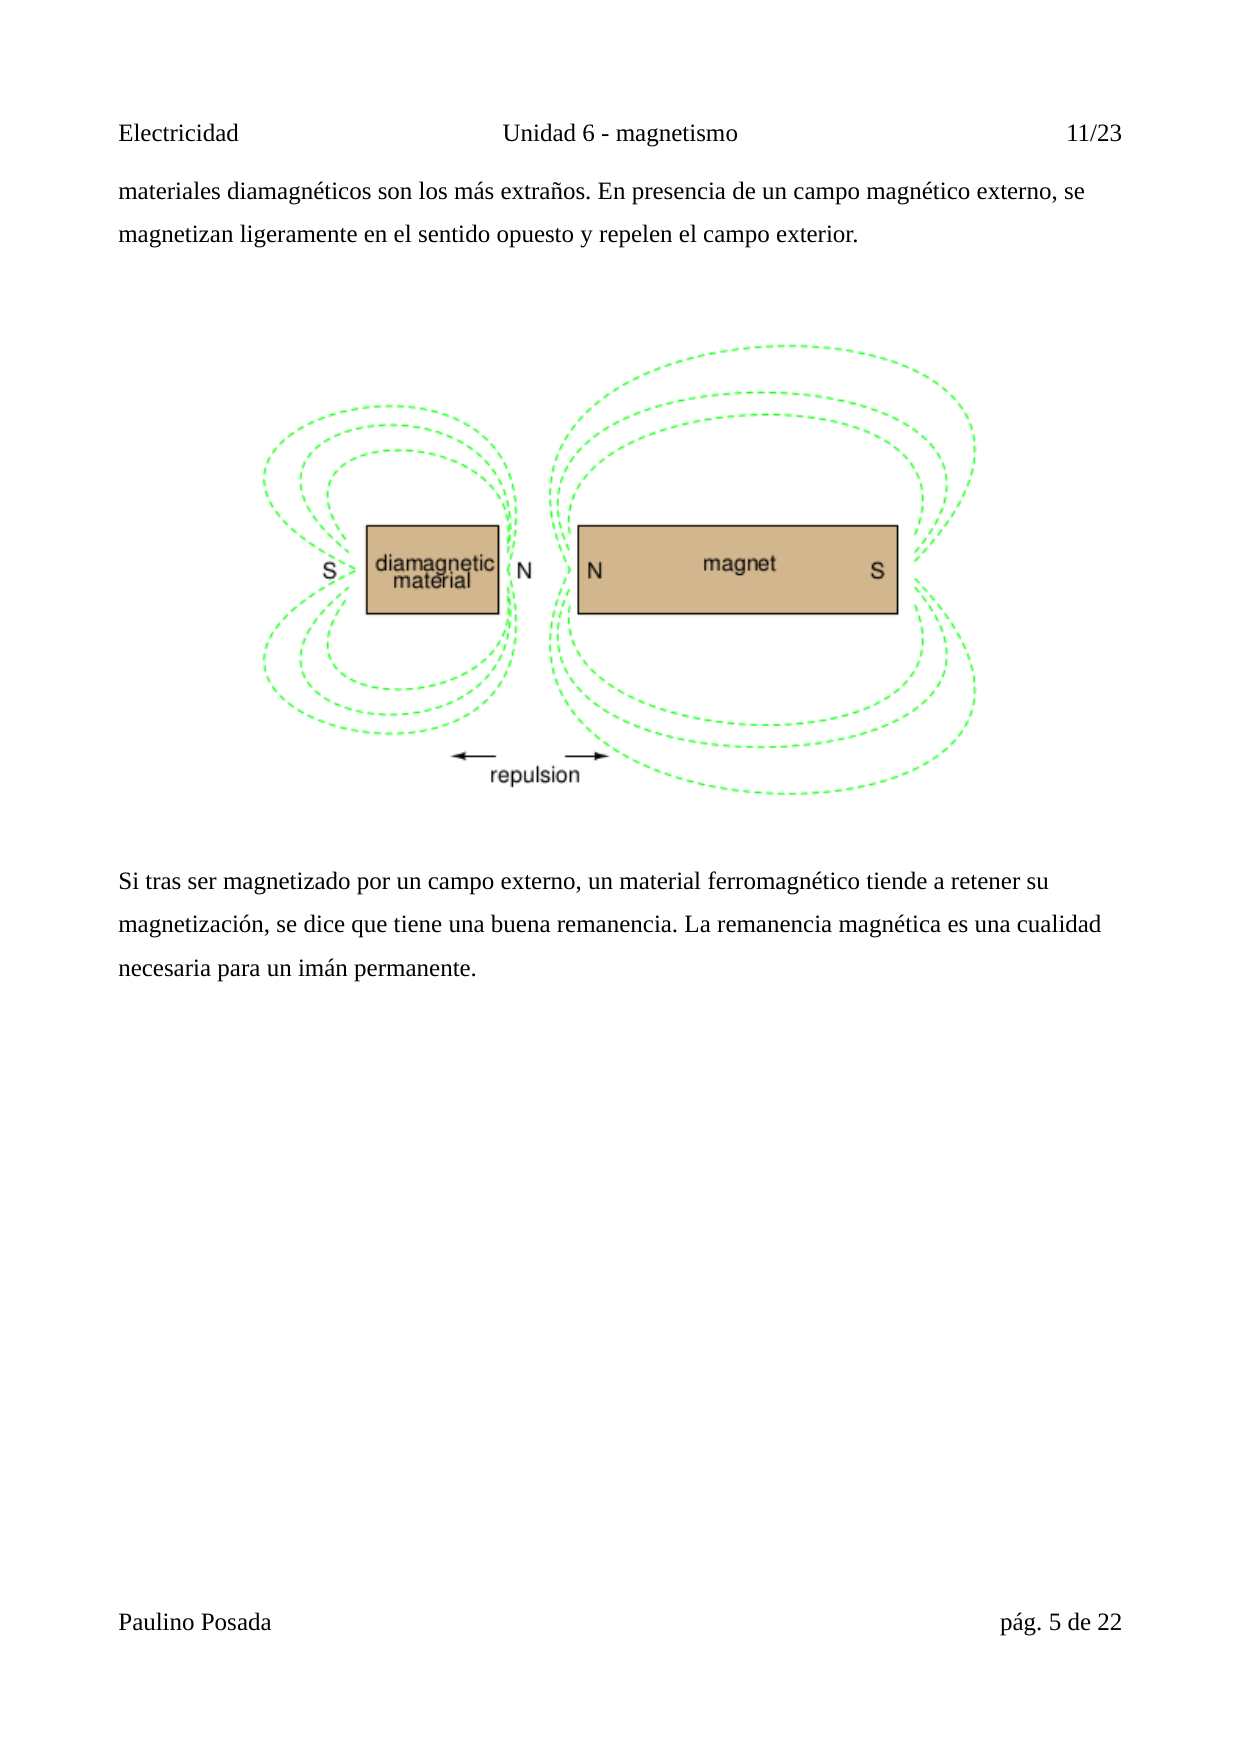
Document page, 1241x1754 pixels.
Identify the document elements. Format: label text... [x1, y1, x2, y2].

text Si tras ser magnetizado por un campo externo, un material ferromagnético tiende a retener su magnetización, se dice que tiene una buena remanencia. La remanencia magnética es una cualidad necesaria para un imán permanente. [118, 866, 1122, 981]
text materiales diamagnéticos son los más extraños. En presencia de un campo magnético externo, se magnetizan ligeramente en el sentido opuesto y repelen el campo exterior. [118, 176, 1122, 248]
picture [249, 331, 991, 806]
